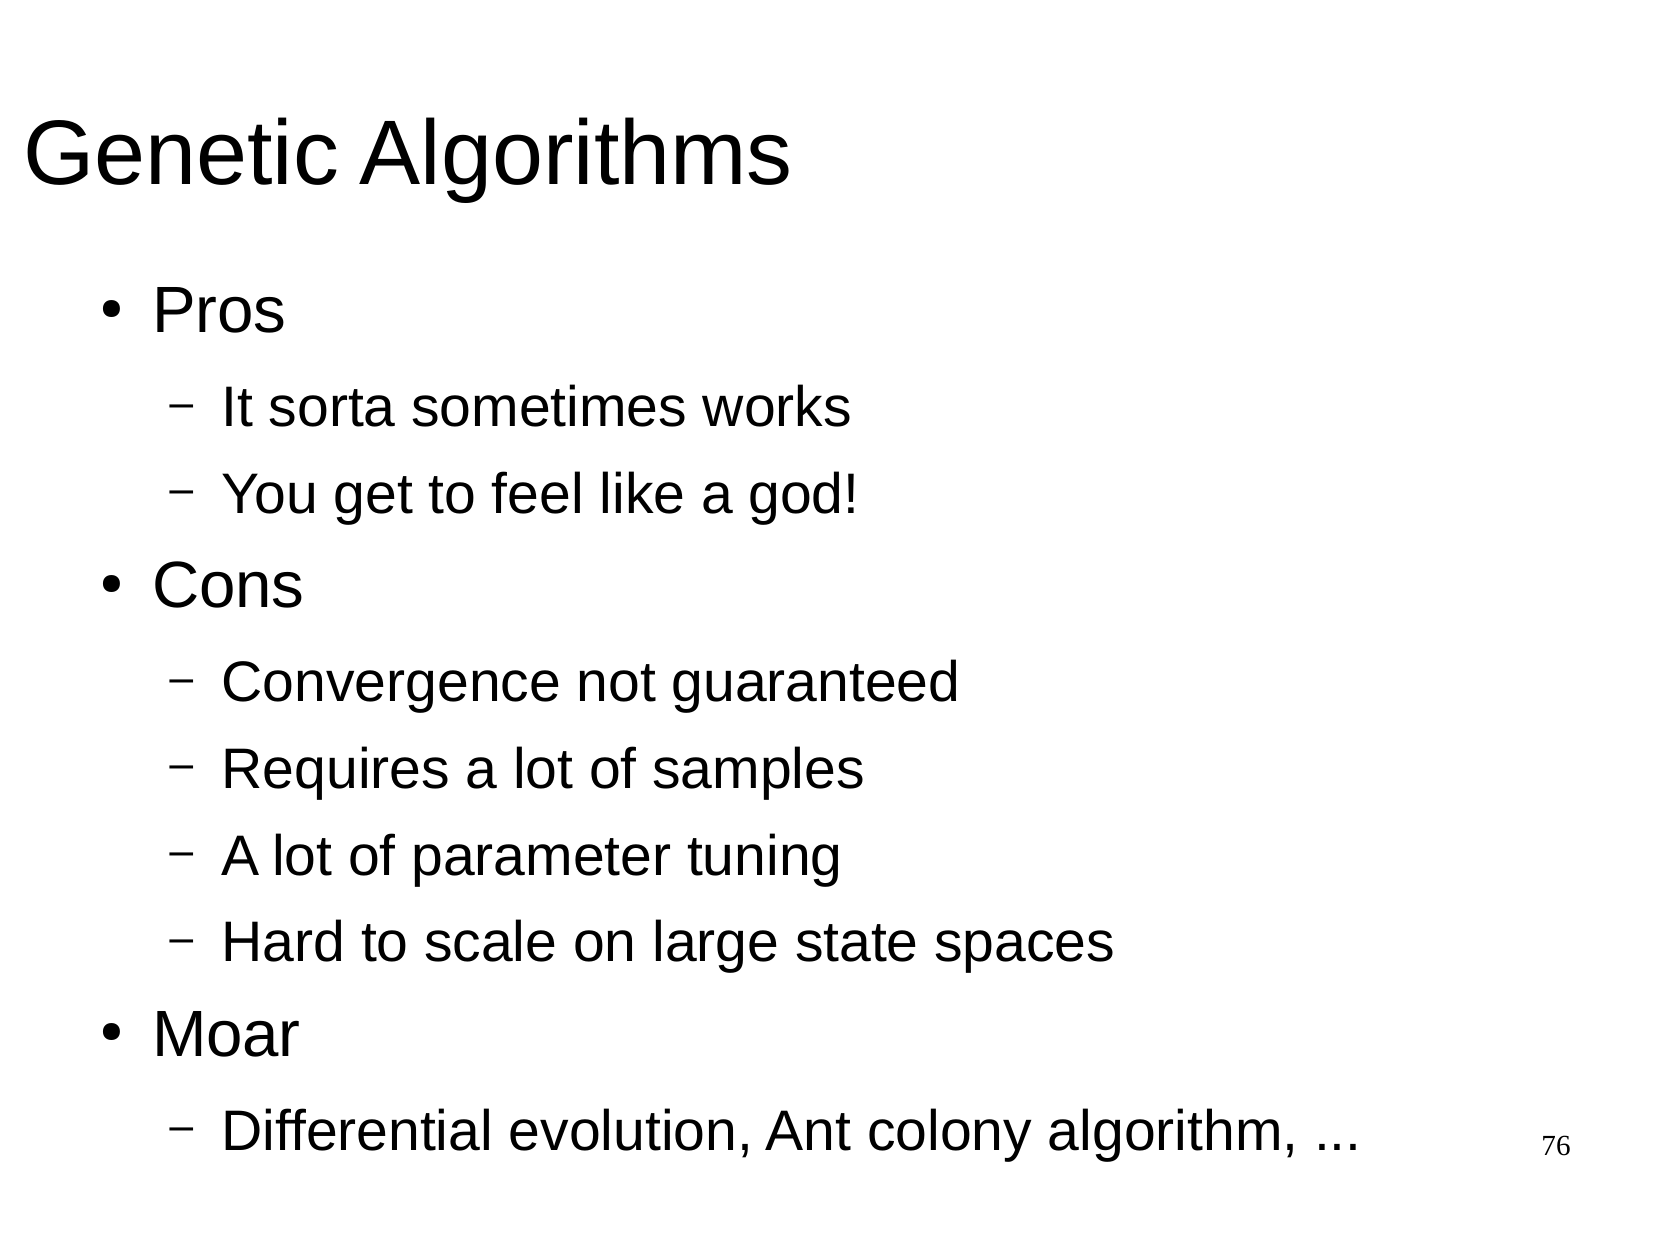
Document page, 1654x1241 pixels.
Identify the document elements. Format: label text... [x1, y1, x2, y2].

title Genetic Algorithms [23, 49, 1512, 257]
list Pros It sorta sometimes works You get to feel like a god! Cons Convergence not guaranteed Requires a lot of samples A lot of parameter tuning Hard to scale on large state spaces Moar Differential evolution, Ant colony algorithm, ... [82, 172, 1571, 1172]
